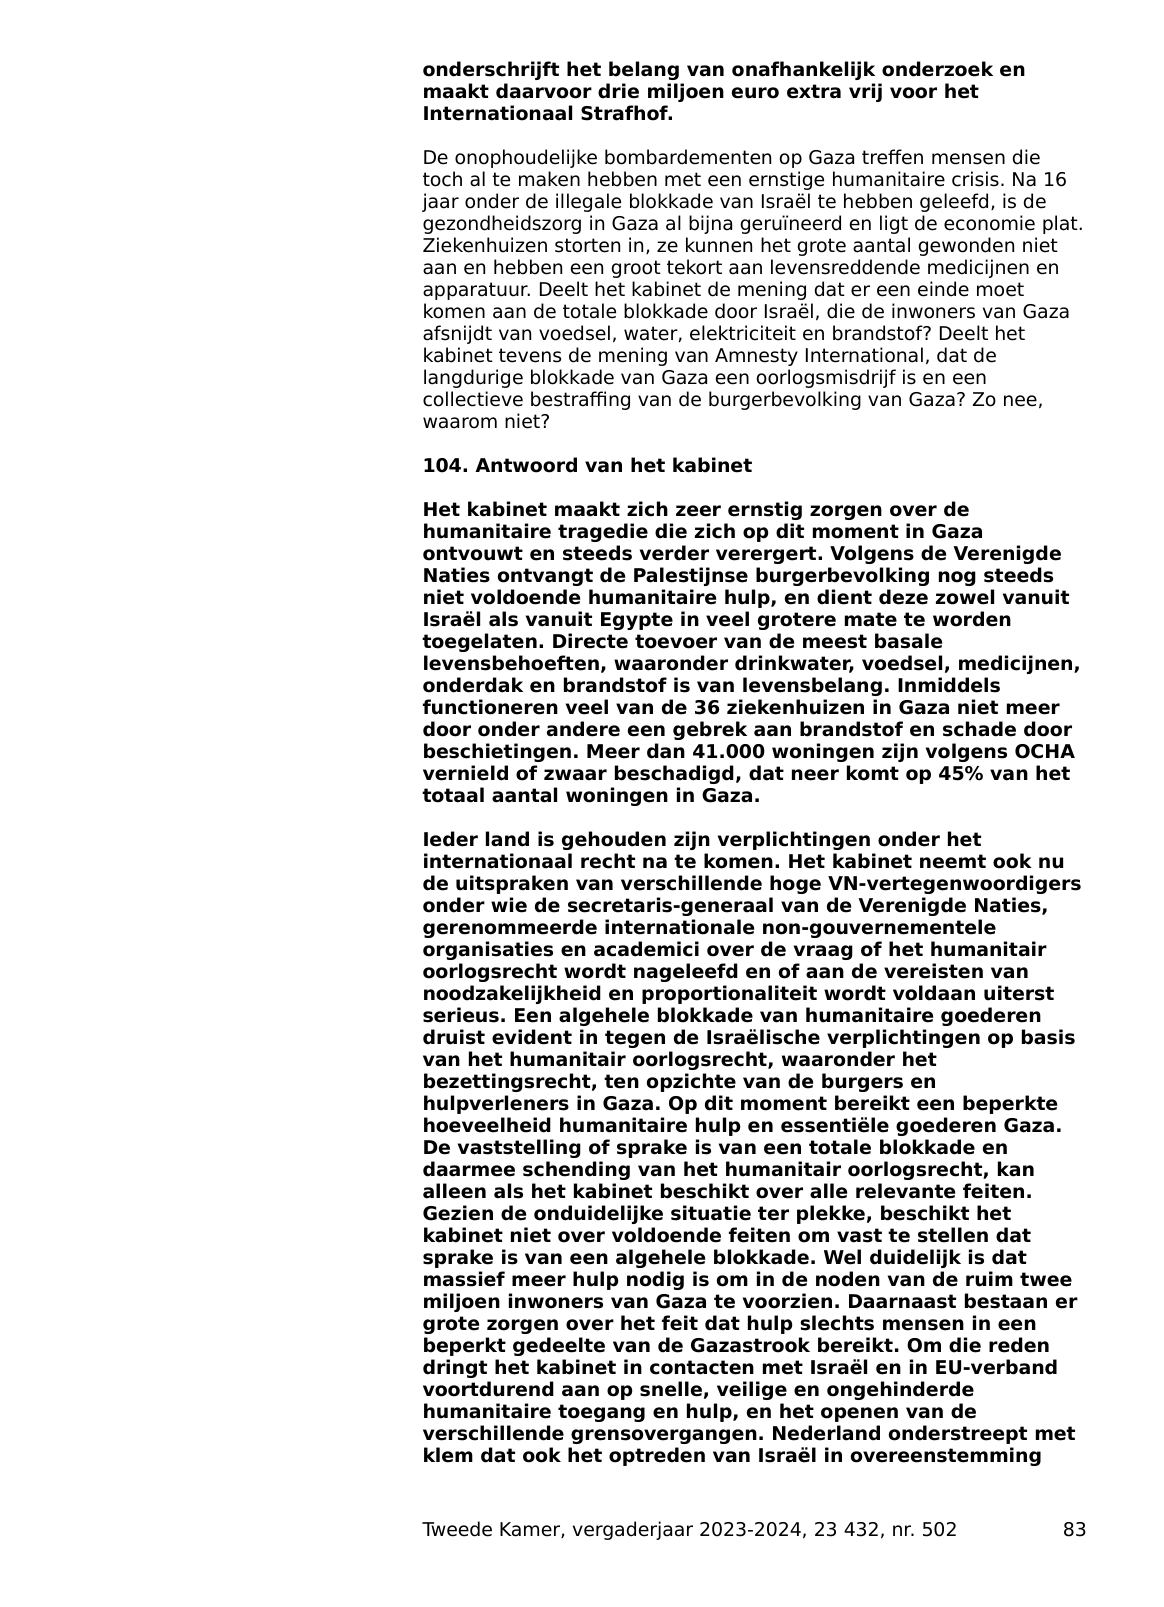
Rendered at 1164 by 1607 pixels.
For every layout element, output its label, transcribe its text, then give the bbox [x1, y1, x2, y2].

text Het kabinet maakt zich zeer ernstig zorgen over de humanitaire tragedie die zich op dit moment in Gaza ontvouwt en steeds verder verergert. Volgens de Verenigde Naties ontvangt de Palestijnse burgerbevolking nog steeds niet voldoende humanitaire hulp, en dient deze zowel vanuit Israël als vanuit Egypte in veel grotere mate te worden toegelaten. Directe toevoer van de meest basale levensbehoeften, waaronder drinkwater, voedsel, medicijnen, onderdak en brandstof is van levensbelang. Inmiddels functioneren veel van de 36 ziekenhuizen in Gaza niet meer door onder andere een gebrek aan brandstof en schade door beschietingen. Meer dan 41.000 woningen zijn volgens OCHA vernield of zwaar beschadigd, dat neer komt op 45% van het totaal aantal woningen in Gaza. [422, 499, 1087, 807]
text onderschrijft het belang van onafhankelijk onderzoek en maakt daarvoor drie miljoen euro extra vrij voor het Internationaal Strafhof. [422, 59, 1087, 125]
text Ieder land is gehouden zijn verplichtingen onder het internationaal recht na te komen. Het kabinet neemt ook nu de uitspraken van verschillende hoge VN-vertegenwoordigers onder wie de secretaris-generaal van de Verenigde Naties, gerenommeerde internationale non-gouvernementele organisaties en academici over de vraag of het humanitair oorlogsrecht wordt nageleefd en of aan de vereisten van noodzakelijkheid en proportionaliteit wordt voldaan uiterst serieus. Een algehele blokkade van humanitaire goederen druist evident in tegen de Israëlische verplichtingen op basis van het humanitair oorlogsrecht, waaronder het bezettingsrecht, ten opzichte van de burgers en hulpverleners in Gaza. Op dit moment bereikt een beperkte hoeveelheid humanitaire hulp en essentiële goederen Gaza. De vaststelling of sprake is van een totale blokkade en daarmee schending van het humanitair oorlogsrecht, kan alleen als het kabinet beschikt over alle relevante feiten. Gezien de onduidelijke situatie ter plekke, beschikt het kabinet niet over voldoende feiten om vast te stellen dat sprake is van een algehele blokkade. Wel duidelijk is dat massief meer hulp nodig is om in de noden van de ruim twee miljoen inwoners van Gaza te voorzien. Daarnaast bestaan er grote zorgen over het feit dat hulp slechts mensen in een beperkt gedeelte van de Gazastrook bereikt. Om die reden dringt het kabinet in contacten met Israël en in EU-verband voortdurend aan op snelle, veilige en ongehinderde humanitaire toegang en hulp, en het openen van de verschillende grensovergangen. Nederland onderstreept met klem dat ook het optreden van Israël in overeenstemming [422, 829, 1087, 1467]
subtitle 104. Antwoord van het kabinet [422, 455, 1087, 477]
text De onophoudelijke bombardementen op Gaza treffen mensen die toch al te maken hebben met een ernstige humanitaire crisis. Na 16 jaar onder de illegale blokkade van Israël te hebben geleefd, is de gezondheidszorg in Gaza al bijna geruïneerd en ligt de economie plat. Ziekenhuizen storten in, ze kunnen het grote aantal gewonden niet aan en hebben een groot tekort aan levensreddende medicijnen en apparatuur. Deelt het kabinet de mening dat er een einde moet komen aan de totale blokkade door Israël, die de inwoners van Gaza afsnijdt van voedsel, water, elektriciteit en brandstof? Deelt het kabinet tevens de mening van Amnesty International, dat de langdurige blokkade van Gaza een oorlogsmisdrijf is en een collectieve bestraffing van de burgerbevolking van Gaza? Zo nee, waarom niet? [422, 147, 1087, 433]
